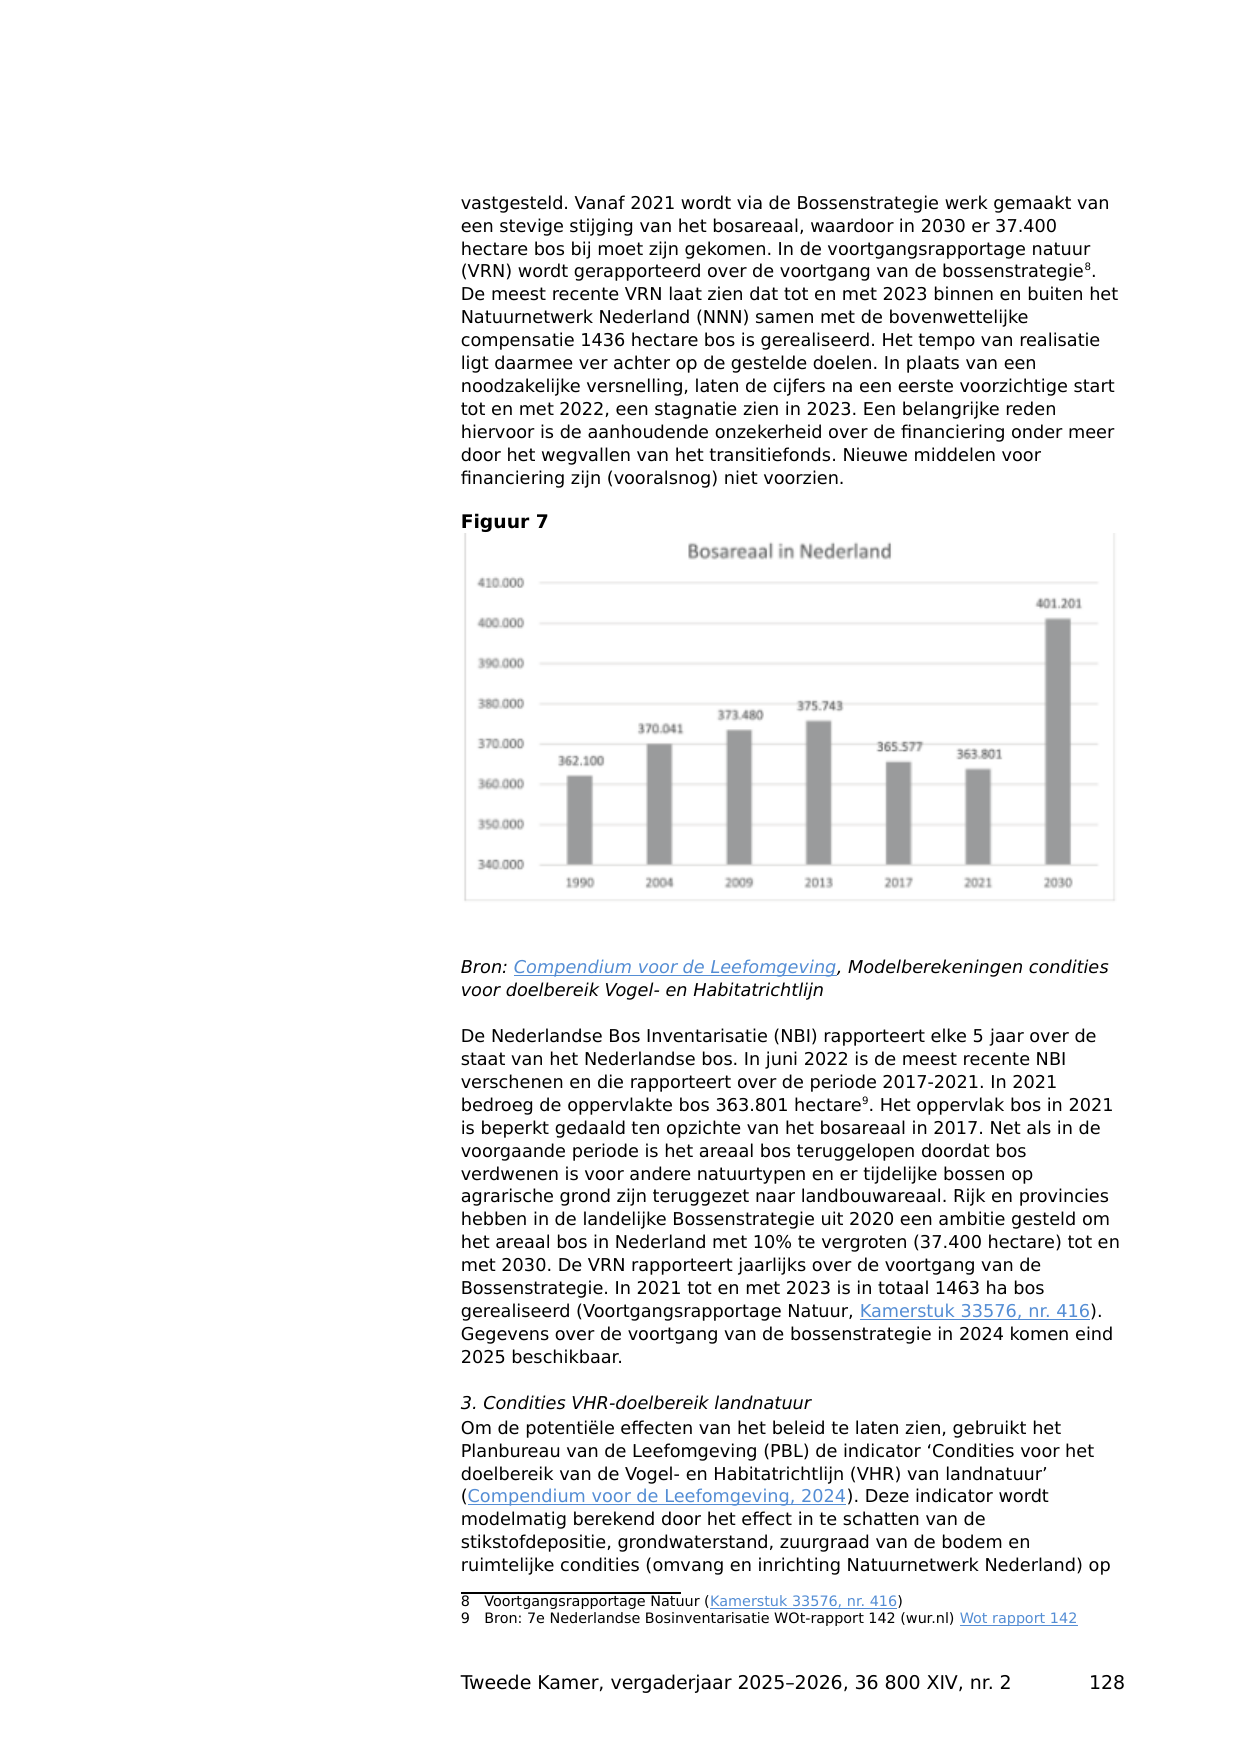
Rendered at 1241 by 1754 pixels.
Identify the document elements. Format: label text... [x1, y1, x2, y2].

text Om de potentiële effecten van het beleid te laten zien, gebruikt het Planbureau van de Leefomgeving (PBL) de indicator ‘Condities voor het doelbereik van de Vogel- en Habitatrichtlijn (VHR) van landnatuur’ (Compendium voor de Leefomgeving, 2024). Deze indicator wordt modelmatig berekend door het effect in te schatten van de stikstofdepositie, grondwaterstand, zuurgraad van de bodem en ruimtelijke condities (omvang en inrichting Natuurnetwerk Nederland) op [461, 1416, 1125, 1576]
title Figuur 7 [461, 512, 1125, 533]
text De Nederlandse Bos Inventarisatie (NBI) rapporteert elke 5 jaar over de staat van het Nederlandse bos. In juni 2022 is de meest recente NBI verschenen en die rapporteert over de periode 2017-2021. In 2021 bedroeg de oppervlakte bos 363.801 hectare. Het oppervlak bos in 2021 is beperkt gedaald ten opzichte van het bosareaal in 2017. Net als in de voorgaande periode is het areaal bos teruggelopen doordat bos verdwenen is voor andere natuurtypen en er tijdelijke bossen op agrarische grond zijn teruggezet naar landbouwareaal. Rijk en provincies hebben in de landelijke Bossenstrategie uit 2020 een ambitie gesteld om het areaal bos in Nederland met 10% te vergroten (37.400 hectare) tot en met 2030. De VRN rapporteert jaarlijks over de voortgang van de Bossenstrategie. In 2021 tot en met 2023 is in totaal 1463 ha bos gerealiseerd (Voortgangsrapportage Natuur, Kamerstuk 33576, nr. 416). Gegevens over de voortgang van de bossenstrategie in 2024 komen eind 2025 beschikbaar. [461, 1024, 1125, 1368]
text vastgesteld. Vanaf 2021 wordt via de Bossenstrategie werk gemaakt van een stevige stijging van het bosareaal, waardoor in 2030 er 37.400 hectare bos bij moet zijn gekomen. In de voortgangsrapportage natuur (VRN) wordt gerapporteerd over de voortgang van de bossenstrategie. De meest recente VRN laat zien dat tot en met 2023 binnen en buiten het Natuurnetwerk Nederland (NNN) samen met de bovenwettelijke compensatie 1436 hectare bos is gerealiseerd. Het tempo van realisatie ligt daarmee ver achter op de gestelde doelen. In plaats van een noodzakelijke versnelling, laten de cijfers na een eerste voorzichtige start tot en met 2022, een stagnatie zien in 2023. Een belangrijke reden hiervoor is de aanhoudende onzekerheid over de financiering onder meer door het wegvallen van het transitiefonds. Nieuwe middelen voor financiering zijn (vooralsnog) niet voorzien. [461, 191, 1125, 489]
text 3. Condities VHR-doelbereik landnatuur [461, 1391, 1125, 1414]
text Bron: Compendium voor de Leefomgeving, Modelberekeningen condities voor doelbereik Vogel- en Habitatrichtlijn [461, 955, 1125, 1001]
text __Bron: 7e Nederlandse Bosinventarisatie WOt-rapport 142 (wur.nl) Wot rapport 142 [461, 1610, 1125, 1627]
text __Voortgangsrapportage Natuur (Kamerstuk 33576, nr. 416) [461, 1593, 1125, 1610]
